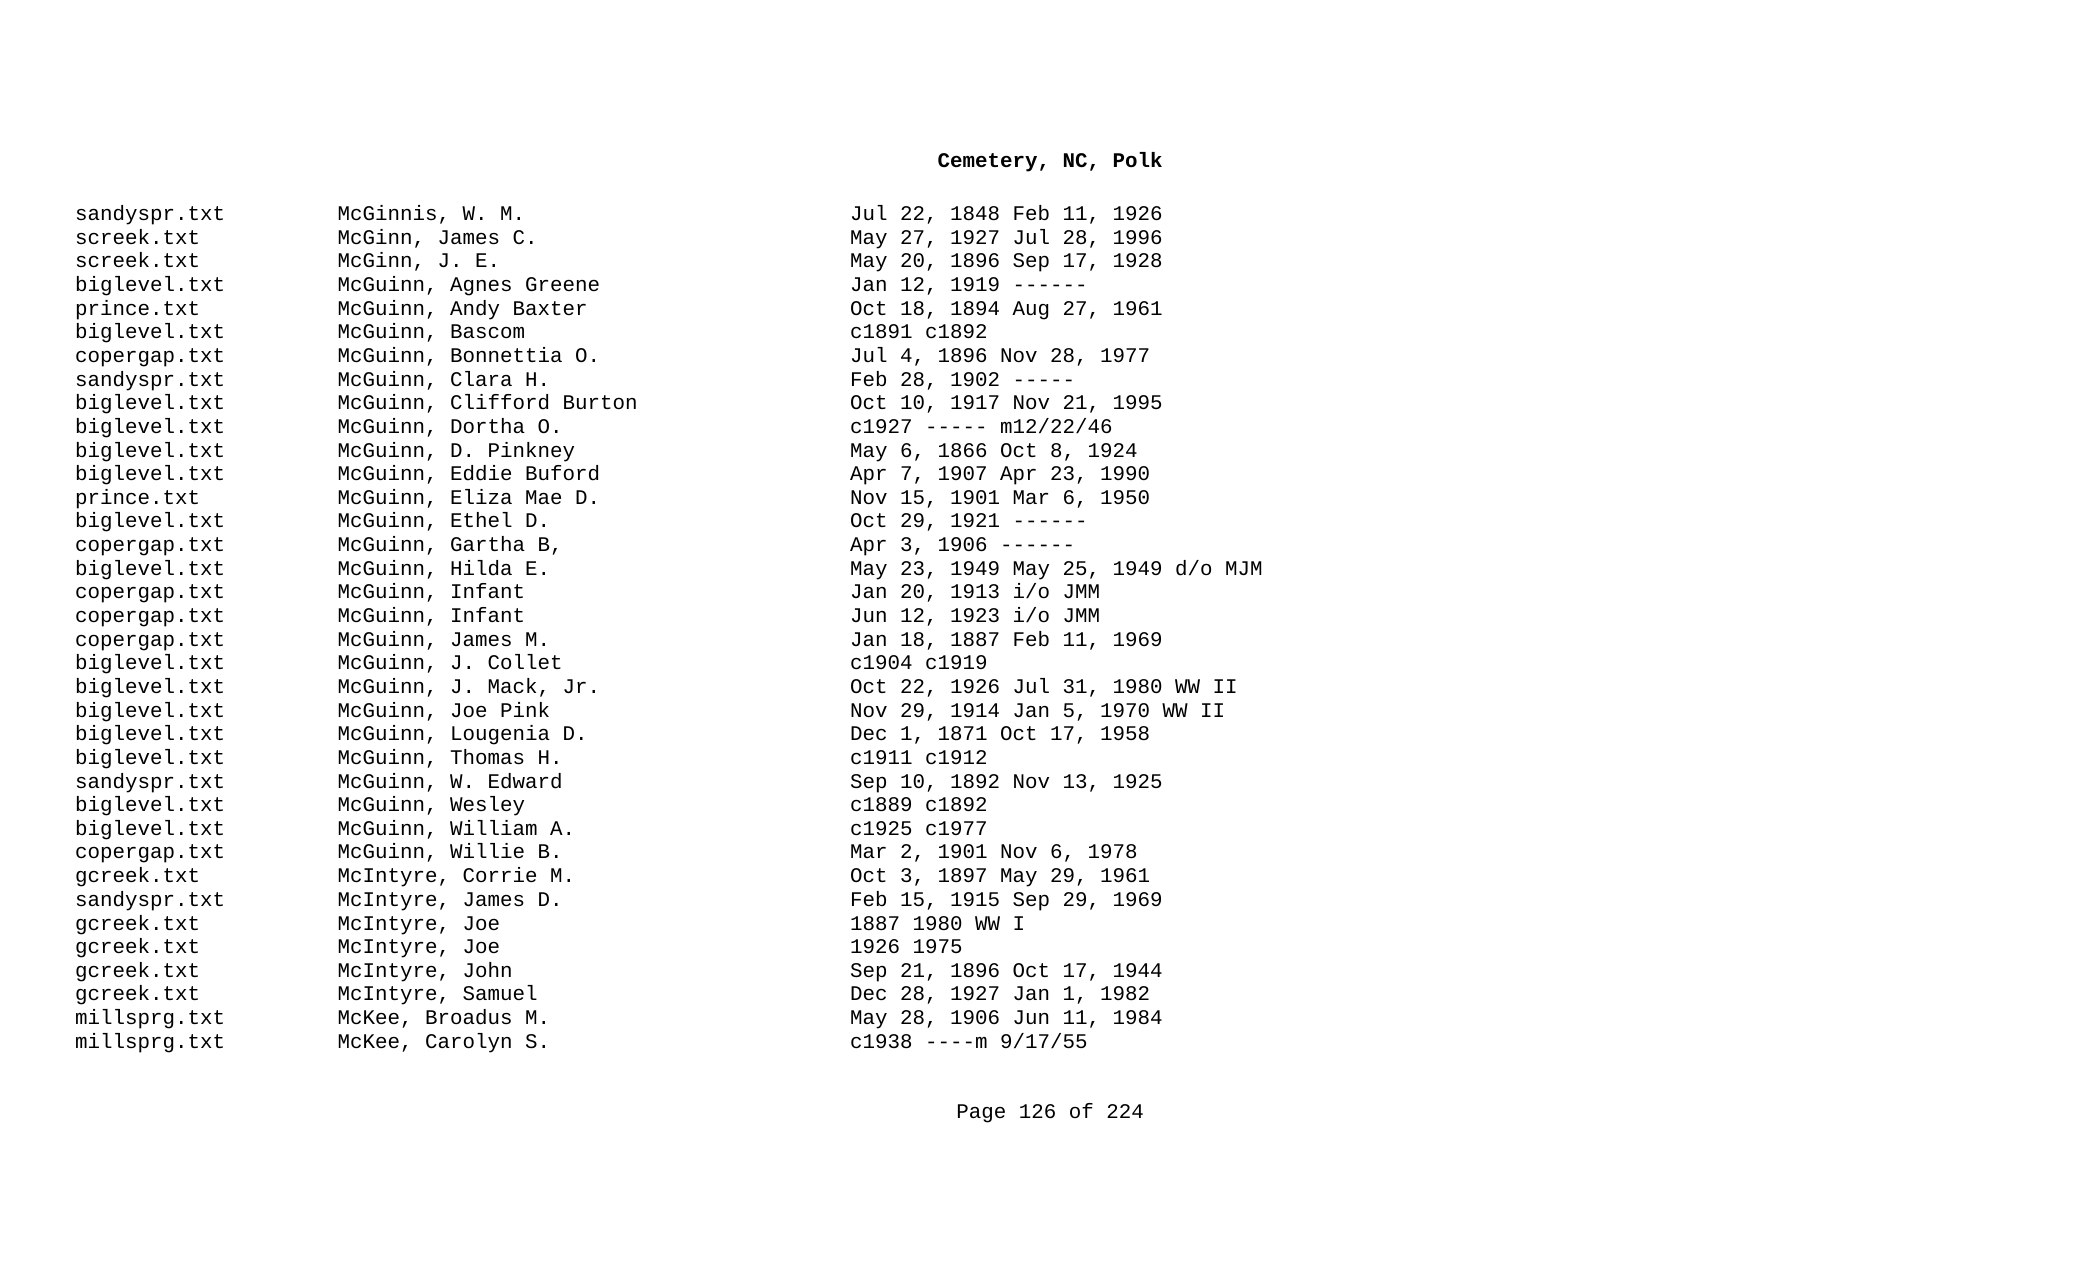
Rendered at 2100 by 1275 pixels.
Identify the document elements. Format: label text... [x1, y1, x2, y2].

text sandyspr.txt McGuinn, Clara H. Feb 28, 1902 ----- [75, 369, 2025, 392]
text screek.txt McGinn, James C. May 27, 1927 Jul 28, 1996 [75, 227, 2025, 250]
text biglevel.txt McGuinn, Wesley c1889 c1892 [75, 794, 2025, 818]
text biglevel.txt McGuinn, J. Collet c1904 c1919 [75, 652, 2025, 676]
text copergap.txt McGuinn, Infant Jan 20, 1913 i/o JMM [75, 581, 2025, 605]
text biglevel.txt McGuinn, Clifford Burton Oct 10, 1917 Nov 21, 1995 [75, 392, 2025, 416]
text biglevel.txt McGuinn, Thomas H. c1911 c1912 [75, 747, 2025, 771]
text gcreek.txt McIntyre, Samuel Dec 28, 1927 Jan 1, 1982 [75, 983, 2025, 1007]
text biglevel.txt McGuinn, Ethel D. Oct 29, 1921 ------ [75, 511, 2025, 534]
text biglevel.txt McGuinn, Bascom c1891 c1892 [75, 321, 2025, 345]
text copergap.txt McGuinn, James M. Jan 18, 1887 Feb 11, 1969 [75, 629, 2025, 652]
text biglevel.txt McGuinn, Lougenia D. Dec 1, 1871 Oct 17, 1958 [75, 723, 2025, 747]
text copergap.txt McGuinn, Gartha B, Apr 3, 1906 ------ [75, 534, 2025, 558]
text copergap.txt McGuinn, Willie B. Mar 2, 1901 Nov 6, 1978 [75, 842, 2025, 865]
text sandyspr.txt McIntyre, James D. Feb 15, 1915 Sep 29, 1969 [75, 889, 2025, 912]
text biglevel.txt McGuinn, Eddie Buford Apr 7, 1907 Apr 23, 1990 [75, 463, 2025, 487]
text millsprg.txt McKee, Broadus M. May 28, 1906 Jun 11, 1984 [75, 1007, 2025, 1031]
text prince.txt McGuinn, Andy Baxter Oct 18, 1894 Aug 27, 1961 [75, 298, 2025, 321]
text sandyspr.txt McGinnis, W. M. Jul 22, 1848 Feb 11, 1926 [75, 203, 2025, 227]
text copergap.txt McGuinn, Infant Jun 12, 1923 i/o JMM [75, 605, 2025, 629]
text prince.txt McGuinn, Eliza Mae D. Nov 15, 1901 Mar 6, 1950 [75, 487, 2025, 511]
text millsprg.txt McKee, Carolyn S. c1938 ----m 9/17/55 [75, 1031, 2025, 1054]
text biglevel.txt McGuinn, Dortha O. c1927 ----- m12/22/46 [75, 416, 2025, 439]
text screek.txt McGinn, J. E. May 20, 1896 Sep 17, 1928 [75, 250, 2025, 274]
text biglevel.txt McGuinn, Joe Pink Nov 29, 1914 Jan 5, 1970 WW II [75, 700, 2025, 723]
text gcreek.txt McIntyre, John Sep 21, 1896 Oct 17, 1944 [75, 960, 2025, 983]
text biglevel.txt McGuinn, William A. c1925 c1977 [75, 818, 2025, 842]
text sandyspr.txt McGuinn, W. Edward Sep 10, 1892 Nov 13, 1925 [75, 771, 2025, 794]
text gcreek.txt McIntyre, Joe 1926 1975 [75, 936, 2025, 960]
text biglevel.txt McGuinn, J. Mack, Jr. Oct 22, 1926 Jul 31, 1980 WW II [75, 676, 2025, 700]
text copergap.txt McGuinn, Bonnettia O. Jul 4, 1896 Nov 28, 1977 [75, 345, 2025, 369]
text biglevel.txt McGuinn, Hilda E. May 23, 1949 May 25, 1949 d/o MJM [75, 558, 2025, 581]
text biglevel.txt McGuinn, D. Pinkney May 6, 1866 Oct 8, 1924 [75, 439, 2025, 463]
text gcreek.txt McIntyre, Joe 1887 1980 WW I [75, 912, 2025, 936]
text gcreek.txt McIntyre, Corrie M. Oct 3, 1897 May 29, 1961 [75, 865, 2025, 889]
text biglevel.txt McGuinn, Agnes Greene Jan 12, 1919 ------ [75, 274, 2025, 298]
